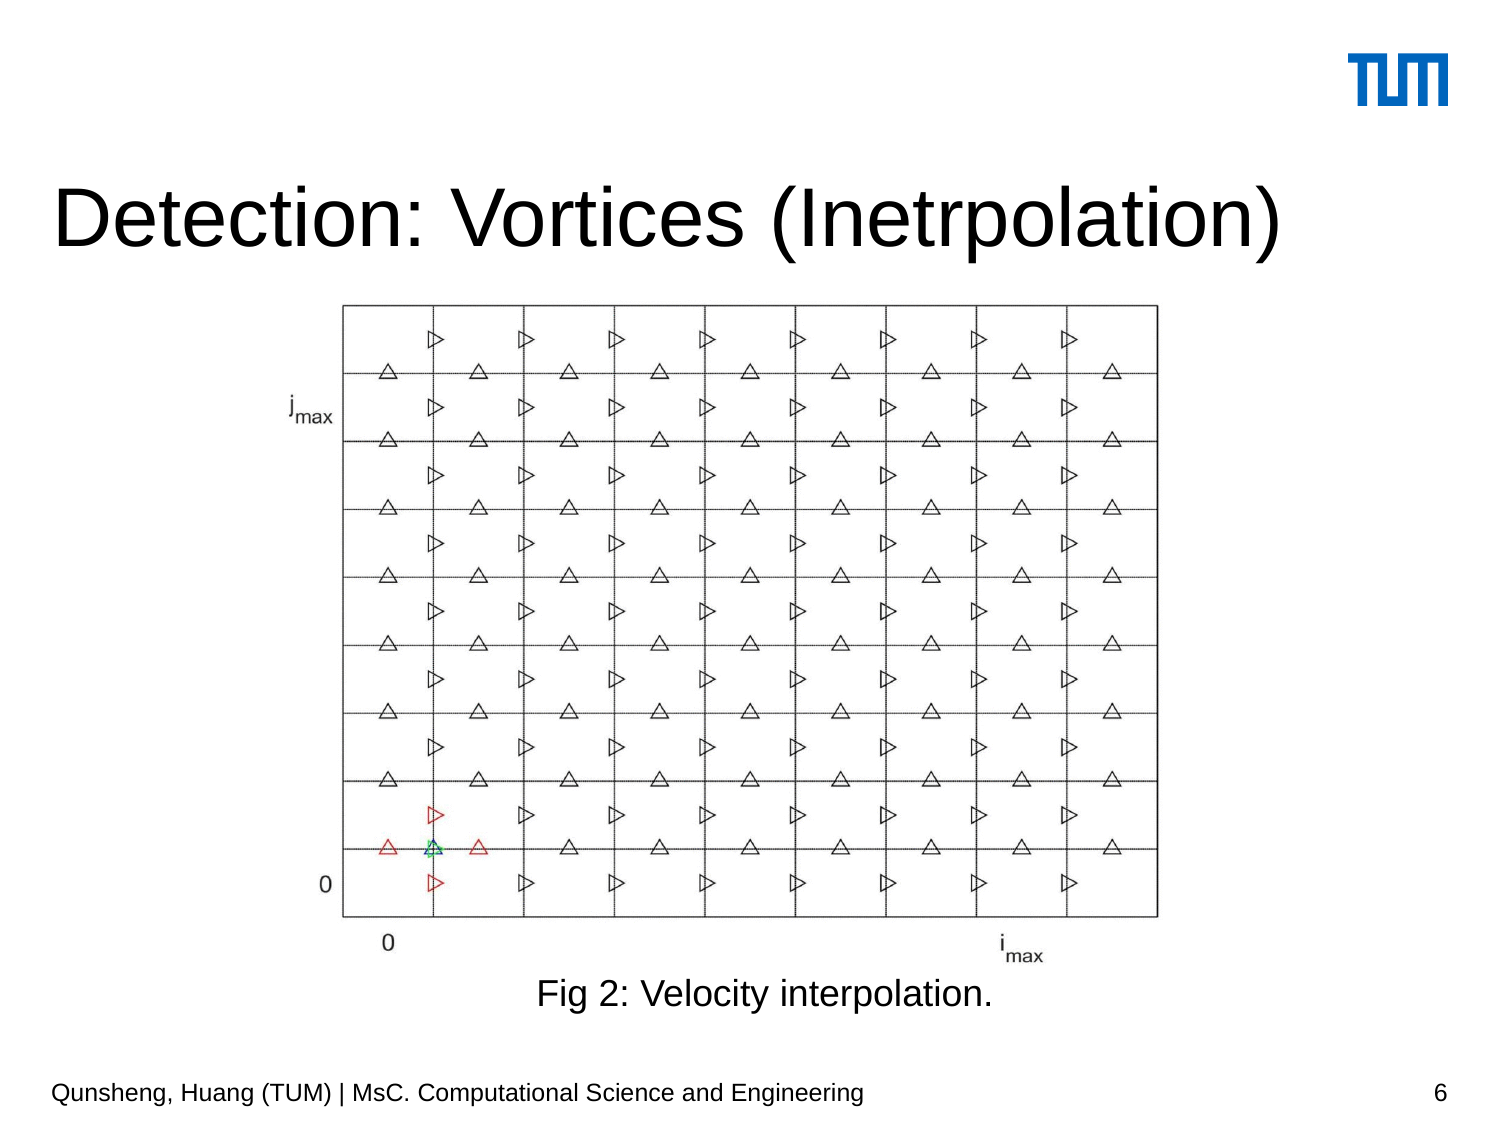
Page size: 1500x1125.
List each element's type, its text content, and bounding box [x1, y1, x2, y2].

title Detection: Vortices (Inetrpolation) [52, 163, 1449, 231]
text_box Fig 2: Velocity interpolation. [254, 964, 1246, 1015]
picture [206, 249, 1257, 1000]
slide_number [1111, 1061, 1448, 1122]
